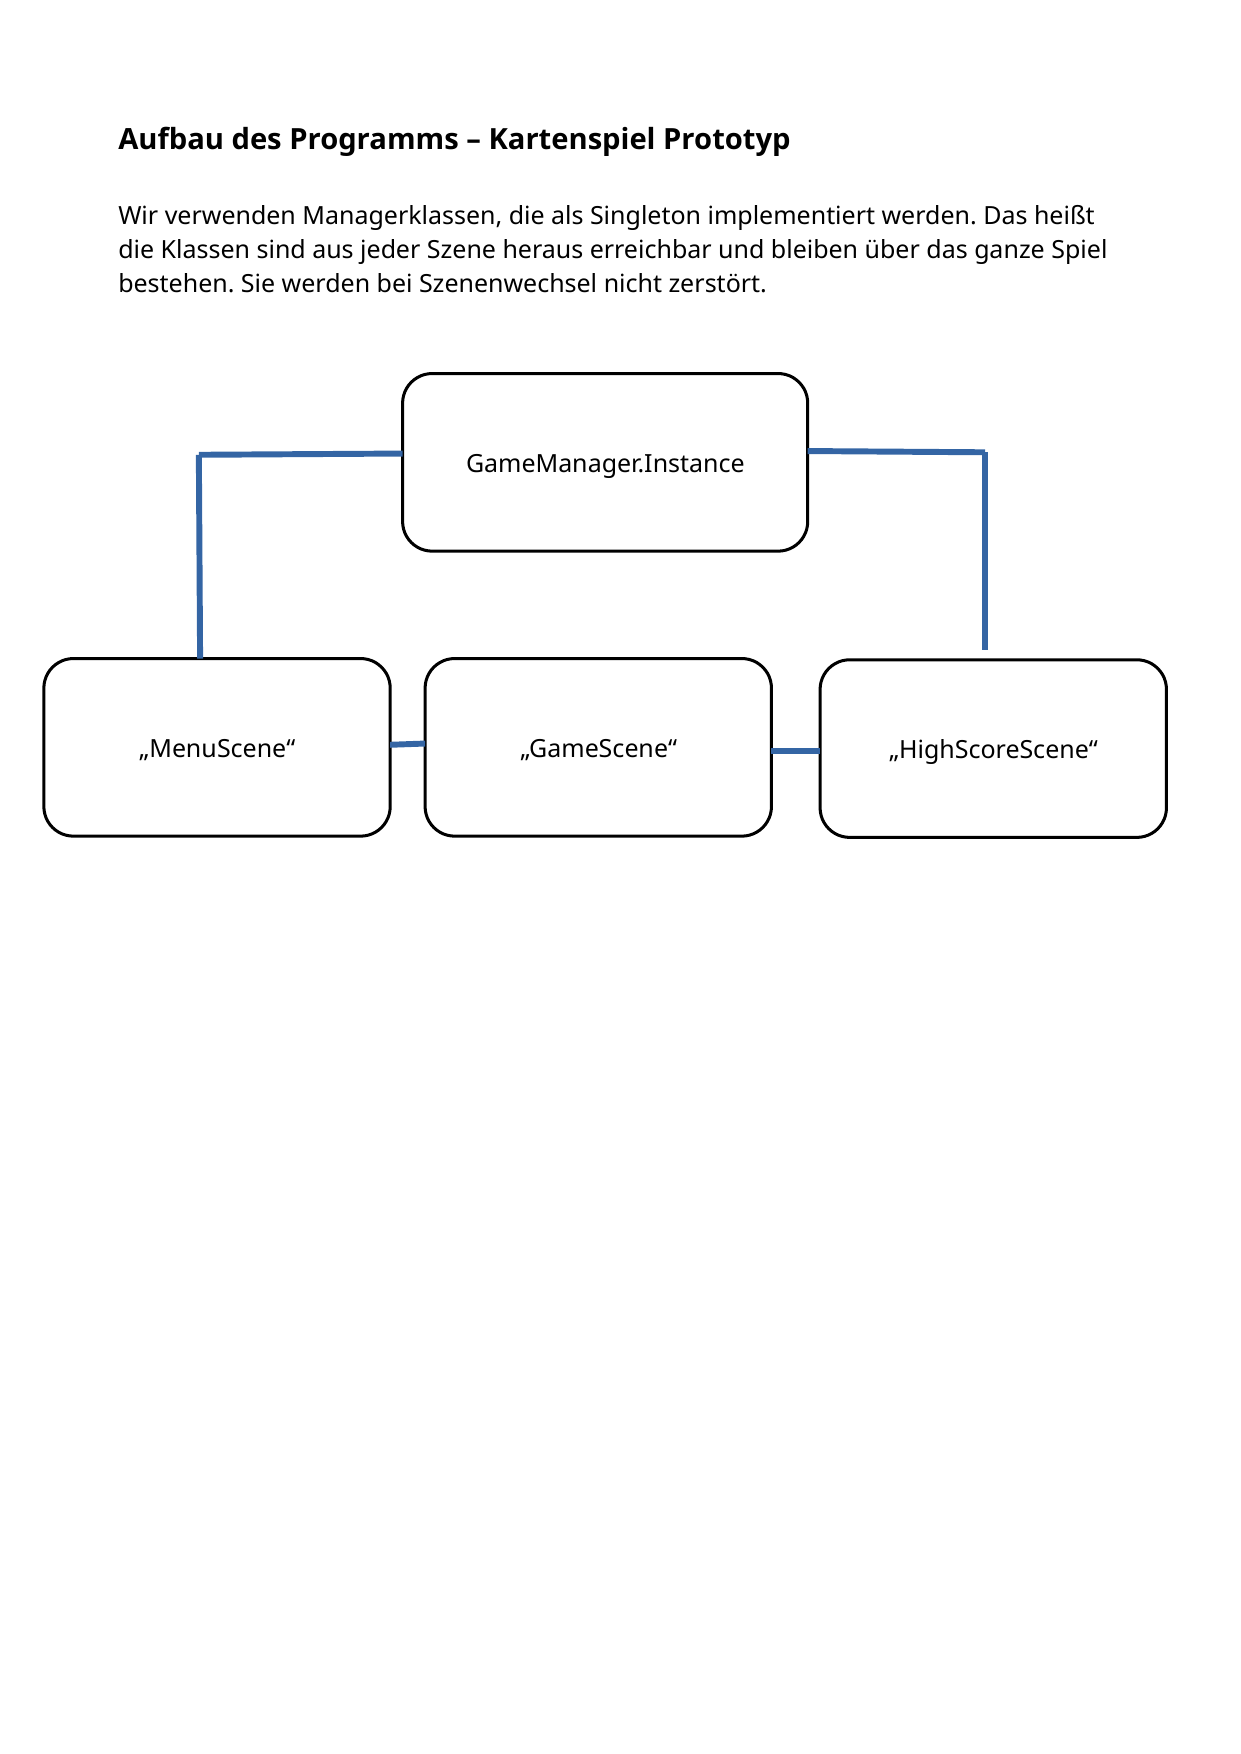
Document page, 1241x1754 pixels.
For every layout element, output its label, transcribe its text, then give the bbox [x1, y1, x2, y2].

text Wir verwenden Managerklassen, die als Singleton implementiert werden. Das heißt die Klassen sind aus jeder Szene heraus erreichbar und bleiben über das ganze Spiel bestehen. Sie werden bei Szenenwechsel nicht zerstört. [118, 197, 1122, 300]
text Aufbau des Programms – Kartenspiel Prototyp [118, 118, 1122, 158]
text „GameScene“ [435, 730, 761, 764]
text „HighScoreScene“ [830, 731, 1156, 766]
text GameManager.Instance [413, 445, 797, 479]
text „MenuScene“ [54, 730, 380, 764]
